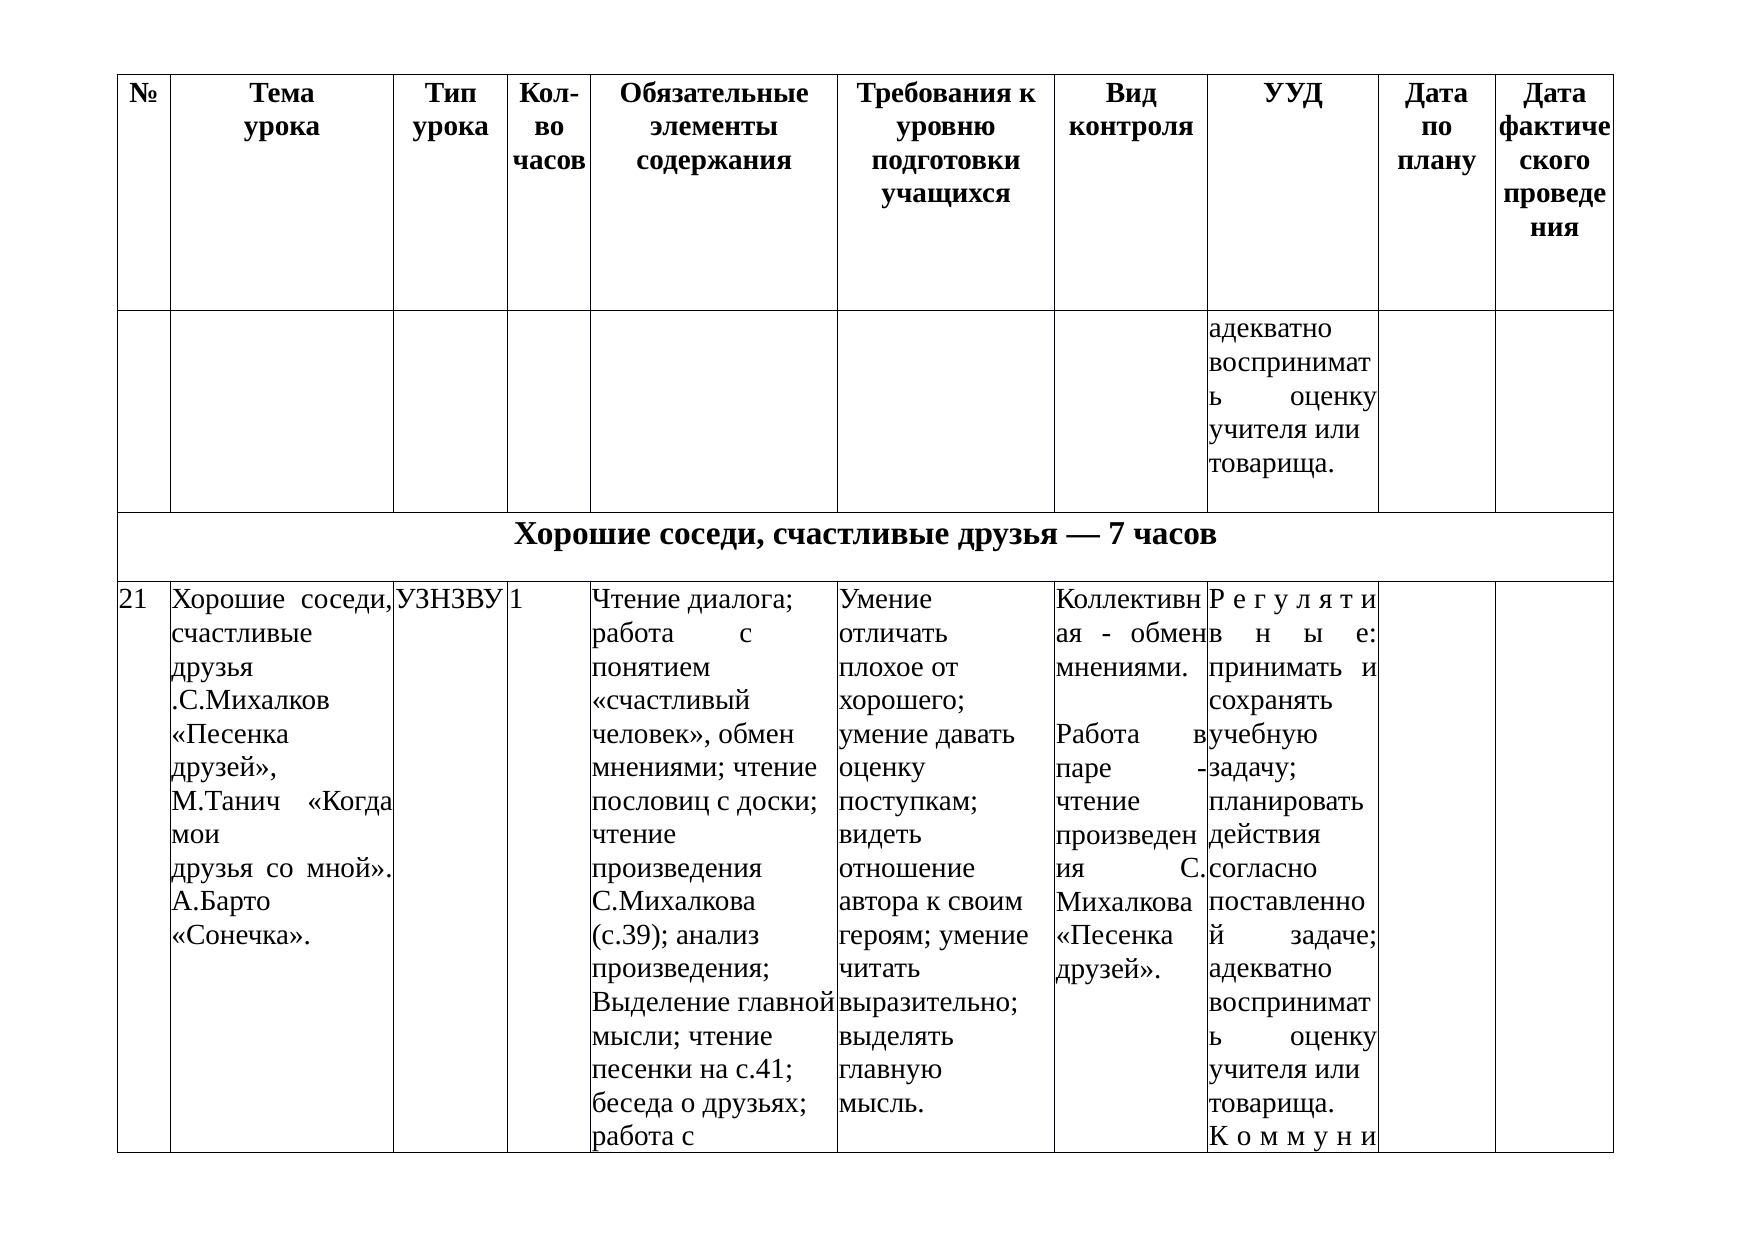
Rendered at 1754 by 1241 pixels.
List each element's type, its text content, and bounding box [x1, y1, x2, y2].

table_cell адекватно воспринимать оценку учителя или товарища. [1208, 311, 1378, 512]
table_cell Умение отличать плохое от хорошего; умение давать оценку поступкам; видеть отношение автора к своим героям; умение читать выразительно; выделять главную мысль. [838, 582, 1054, 1152]
table_cell [1379, 582, 1495, 1152]
table_cell [838, 311, 1054, 512]
table_cell Хорошие соседи, счастливые друзья .С.Михалков «Песенка друзей», М.Танич «Когда мои друзья со мной». А.Барто «Сонечка». [171, 582, 393, 1152]
table_cell [1379, 311, 1495, 512]
table_header Обязательные элементы содержания [591, 75, 837, 309]
table_header № [118, 75, 170, 309]
table_header Вид контроля [1055, 75, 1207, 309]
table_header УУД [1208, 75, 1378, 309]
table_cell 1 [508, 582, 590, 1152]
table_cell [591, 311, 837, 512]
table_header Дата фактического проведения [1496, 75, 1613, 309]
table_header Кол-во часов [508, 75, 590, 309]
table_cell [171, 311, 393, 512]
table_header Тема урока [171, 75, 393, 309]
table_cell [1496, 582, 1613, 1152]
table_cell Коллективная - обмен мнениями. Работа в паре - чтение произведения С. Михалкова «Песенка друзей». [1055, 582, 1207, 1152]
table_cell [394, 311, 507, 512]
table_cell [1055, 311, 1207, 512]
table_cell [508, 311, 590, 512]
table_cell [118, 311, 170, 512]
table_cell 21 [118, 582, 170, 1152]
table_header Требования к уровню подготовки учащихся [838, 75, 1054, 309]
table_cell Хорошие соседи, счастливые друзья — 7 часов [118, 513, 1613, 581]
table_header Тип урока [394, 75, 507, 309]
table_cell Р е г у л я т и в н ы е: принимать и сохранять учебную задачу; планировать действия согласно поставленной задаче; адекватно воспринимать оценку учителя или товарища. К о м м у н и [1208, 582, 1378, 1152]
table_cell [1496, 311, 1613, 512]
table_cell Чтение диалога; работа с понятием «счастливый человек», обмен мнениями; чтение пословиц с доски; чтение произведения С.Михaлкова (с.39); анализ произведения; Выделение главной мысли; чтение песенки на с.41; беседа о друзьях; работа с [591, 582, 837, 1152]
table_cell УЗНЗВУ [394, 582, 507, 1152]
table_header Дата по плану [1379, 75, 1495, 309]
